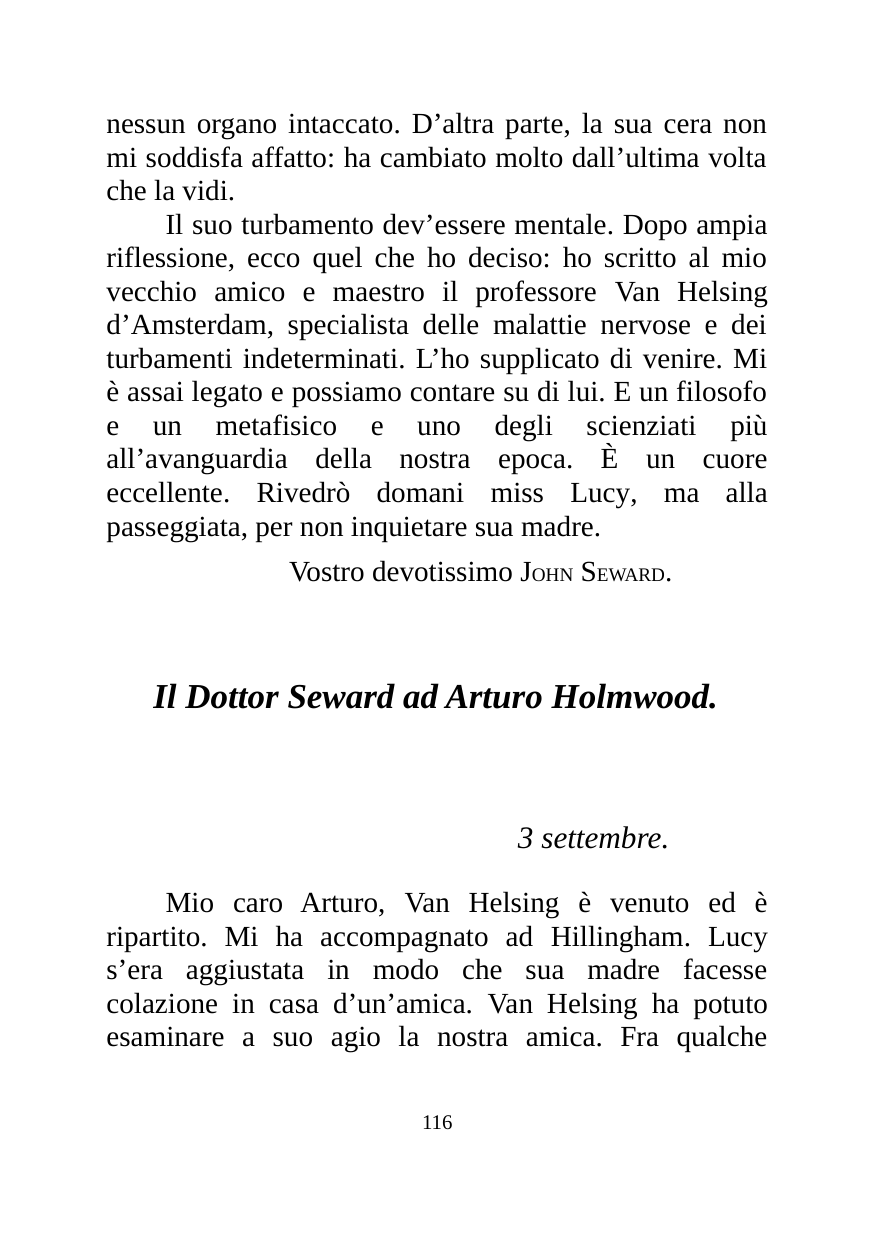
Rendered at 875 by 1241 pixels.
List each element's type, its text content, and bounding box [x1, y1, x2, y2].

text Vostro devotissimo John Seward. [106, 554, 768, 588]
text Mio caro Arturo, Van Helsing è venuto ed è ripartito. Mi ha accompagnato ad Hillingham. Lucy s’era aggiustata in modo che sua madre facesse colazione in casa d’un’amica. Van Helsing ha potuto esaminare a suo agio la nostra amica. Fra qualche [106, 885, 768, 1053]
text nessun organo intaccato. D’altra parte, la sua cera non mi soddisfa affatto: ha cambiato molto dall’ultima volta che la vidi. [106, 106, 768, 207]
text Il suo turbamento dev’essere mentale. Dopo ampia riflessione, ecco quel che ho deciso: ho scritto al mio vecchio amico e maestro il professore Van Helsing d’Amsterdam, specialista delle malattie nervose e dei turbamenti indeterminati. L’ho supplicato di venire. Mi è assai legato e possiamo contare su di lui. E un filosofo e un metafisico e uno degli scienziati più all’avanguardia della nostra epoca. È un cuore eccellente. Rivedrò domani miss Lucy, ma alla passeggiata, per non inquietare sua madre. [106, 207, 768, 542]
text 3 settembre. [106, 763, 768, 856]
subtitle Il Dottor Seward ad Arturo Holmwood. [106, 676, 768, 716]
